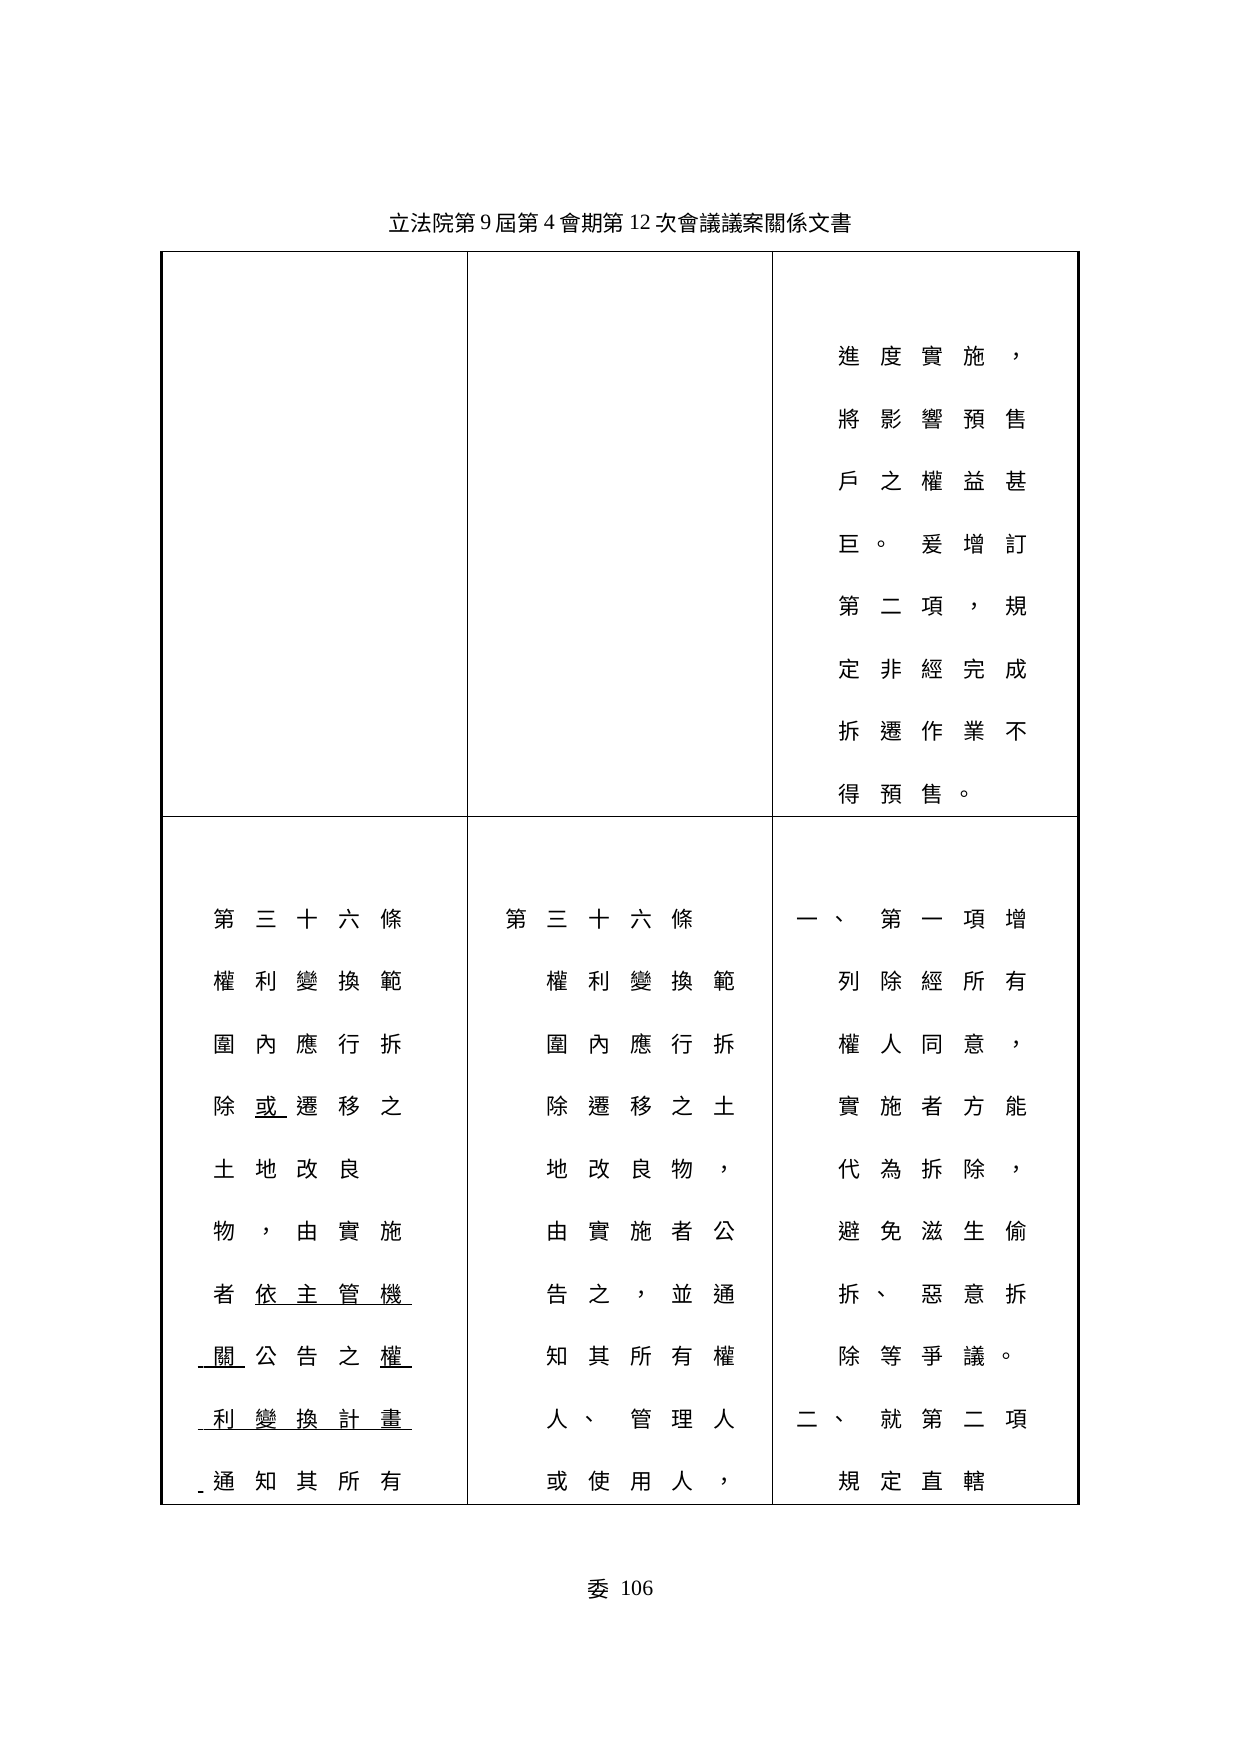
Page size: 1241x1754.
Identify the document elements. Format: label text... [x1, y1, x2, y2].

table_cell 一、第一項增列除經所有權人同意，實施者方能代為拆除，避免滋生偷拆、惡意拆除等爭議。 二、就第二項規定直轄 [773, 817, 1077, 1504]
table_cell 進度實施，將影響預售戶之權益甚巨。爰增訂第二項，規定非經完成拆遷作業不得預售。 [773, 252, 1077, 816]
table_cell 第三十六條 權利變換範圍內應行拆除或遷移之土地改良物，由實施者依主管機關公告之權利變換計畫通知其所有 [163, 817, 467, 1504]
table_cell [468, 252, 772, 816]
table_cell [163, 252, 467, 816]
table_cell 第三十六條 權利變換範圍內應行拆除遷移之土地改良物，由實施者公告之，並通知其所有權人、管理人或使用人， [468, 817, 772, 1504]
